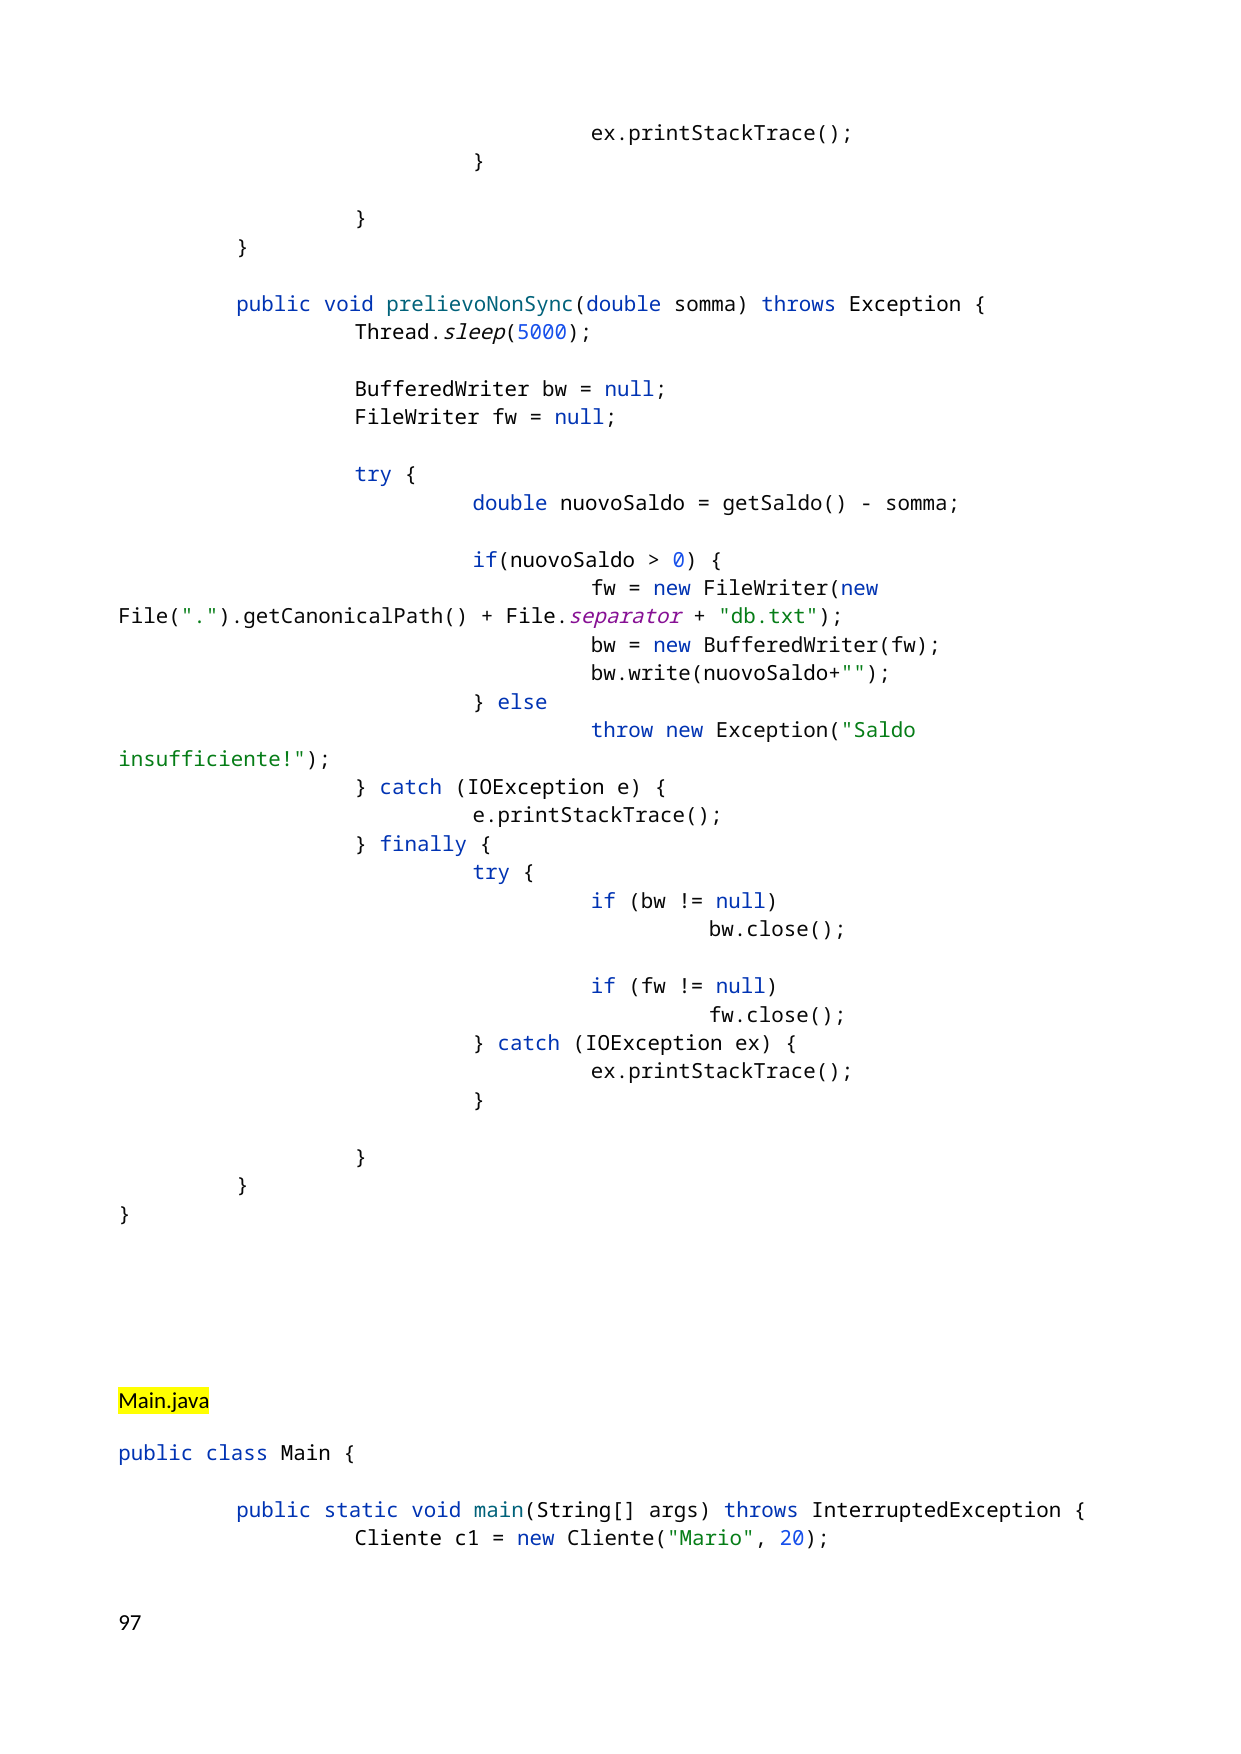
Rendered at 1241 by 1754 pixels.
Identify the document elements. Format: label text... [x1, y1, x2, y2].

text ex.printStackTrace(); } } } public void prelievoNonSync(double somma) throws Exception { Thread.sleep(5000); BufferedWriter bw = null; FileWriter fw = null; try { double nuovoSaldo = getSaldo() - somma; if(nuovoSaldo > 0) { fw = new FileWriter(new File(".").getCanonicalPath() + File.separator + "db.txt"); bw = new BufferedWriter(fw); bw.write(nuovoSaldo+""); } else throw new Exception("Saldo insufficiente!"); } catch (IOException e) { e.printStackTrace(); } finally { try { if (bw != null) bw.close(); if (fw != null) fw.close(); } catch (IOException ex) { ex.printStackTrace(); } } } } [118, 118, 1122, 1251]
text public class Main { public static void main(String[] args) throws InterruptedException { Cliente c1 = new Cliente("Mario", 20); [118, 1438, 1122, 1552]
text Main.java [118, 1387, 1122, 1438]
